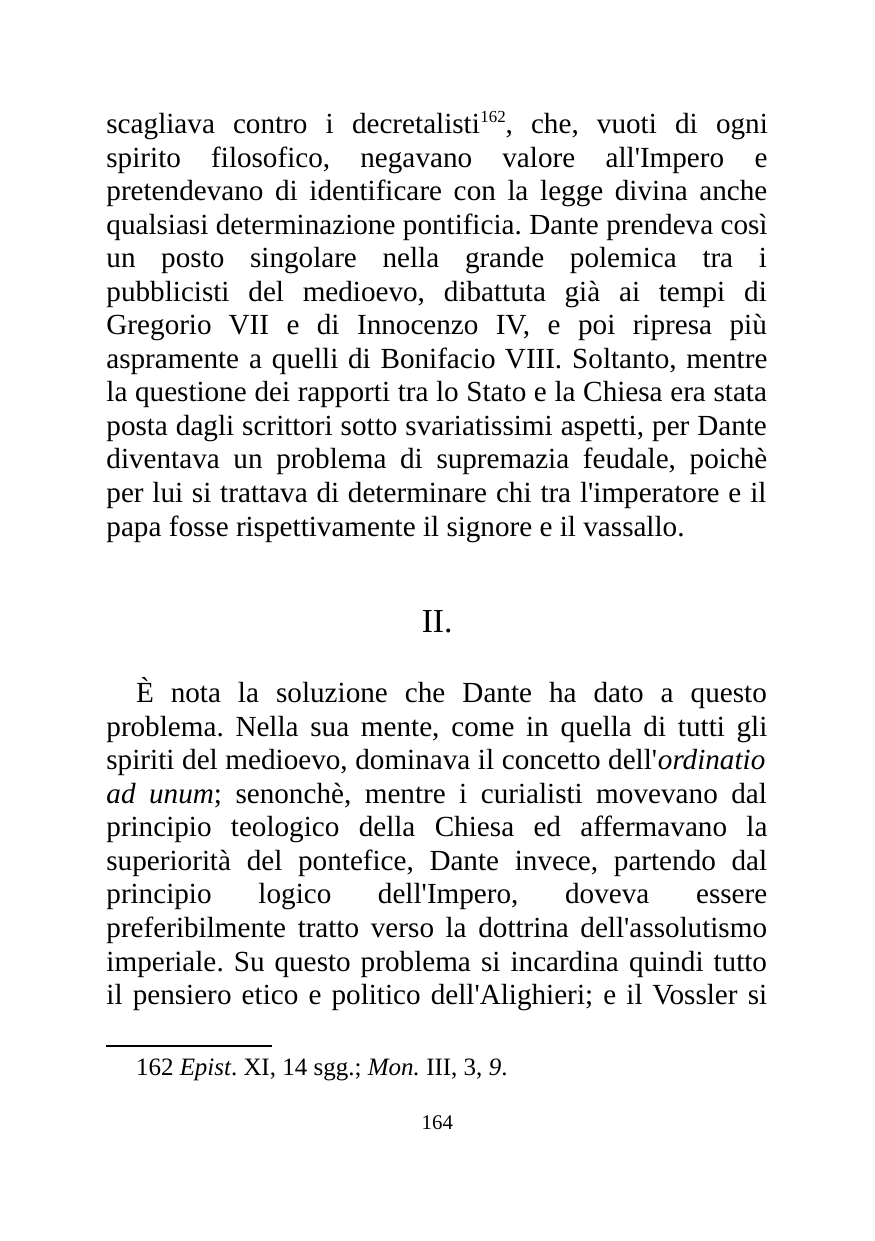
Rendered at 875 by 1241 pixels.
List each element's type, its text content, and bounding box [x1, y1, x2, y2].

text Epist. XI, 14 sgg.; Mon. III, 3, 9. [106, 1052, 768, 1080]
subtitle II. [106, 601, 768, 640]
text È nota la soluzione che Dante ha dato a questo problema. Nella sua mente, come in quella di tutti gli spiriti del medioevo, dominava il concetto dell'ordinatio ad unum; senonchè, mentre i curialisti movevano dal principio teologico della Chiesa ed affermavano la superiorità del pontefice, Dante invece, partendo dal principio logico dell'Impero, doveva essere preferibilmente tratto verso la dottrina dell'assolutismo imperiale. Su questo problema si incardina quindi tutto il pensiero etico e politico dell'Alighieri; e il Vossler si [106, 675, 768, 1011]
text scagliava contro i decretalisti, che, vuoti di ogni spirito filosofico, negavano valore all'Impero e pretendevano di identificare con la legge divina anche qualsiasi determinazione pontificia. Dante prendeva così un posto singolare nella grande polemica tra i pubblicisti del medioevo, dibattuta già ai tempi di Gregorio VII e di Innocenzo IV, e poi ripresa più aspramente a quelli di Bonifacio VIII. Soltanto, mentre la questione dei rapporti tra lo Stato e la Chiesa era stata posta dagli scrittori sotto svariatissimi aspetti, per Dante diventava un problema di supremazia feudale, poichè per lui si trattava di determinare chi tra l'imperatore e il papa fosse rispettivamente il signore e il vassallo. [106, 106, 768, 542]
